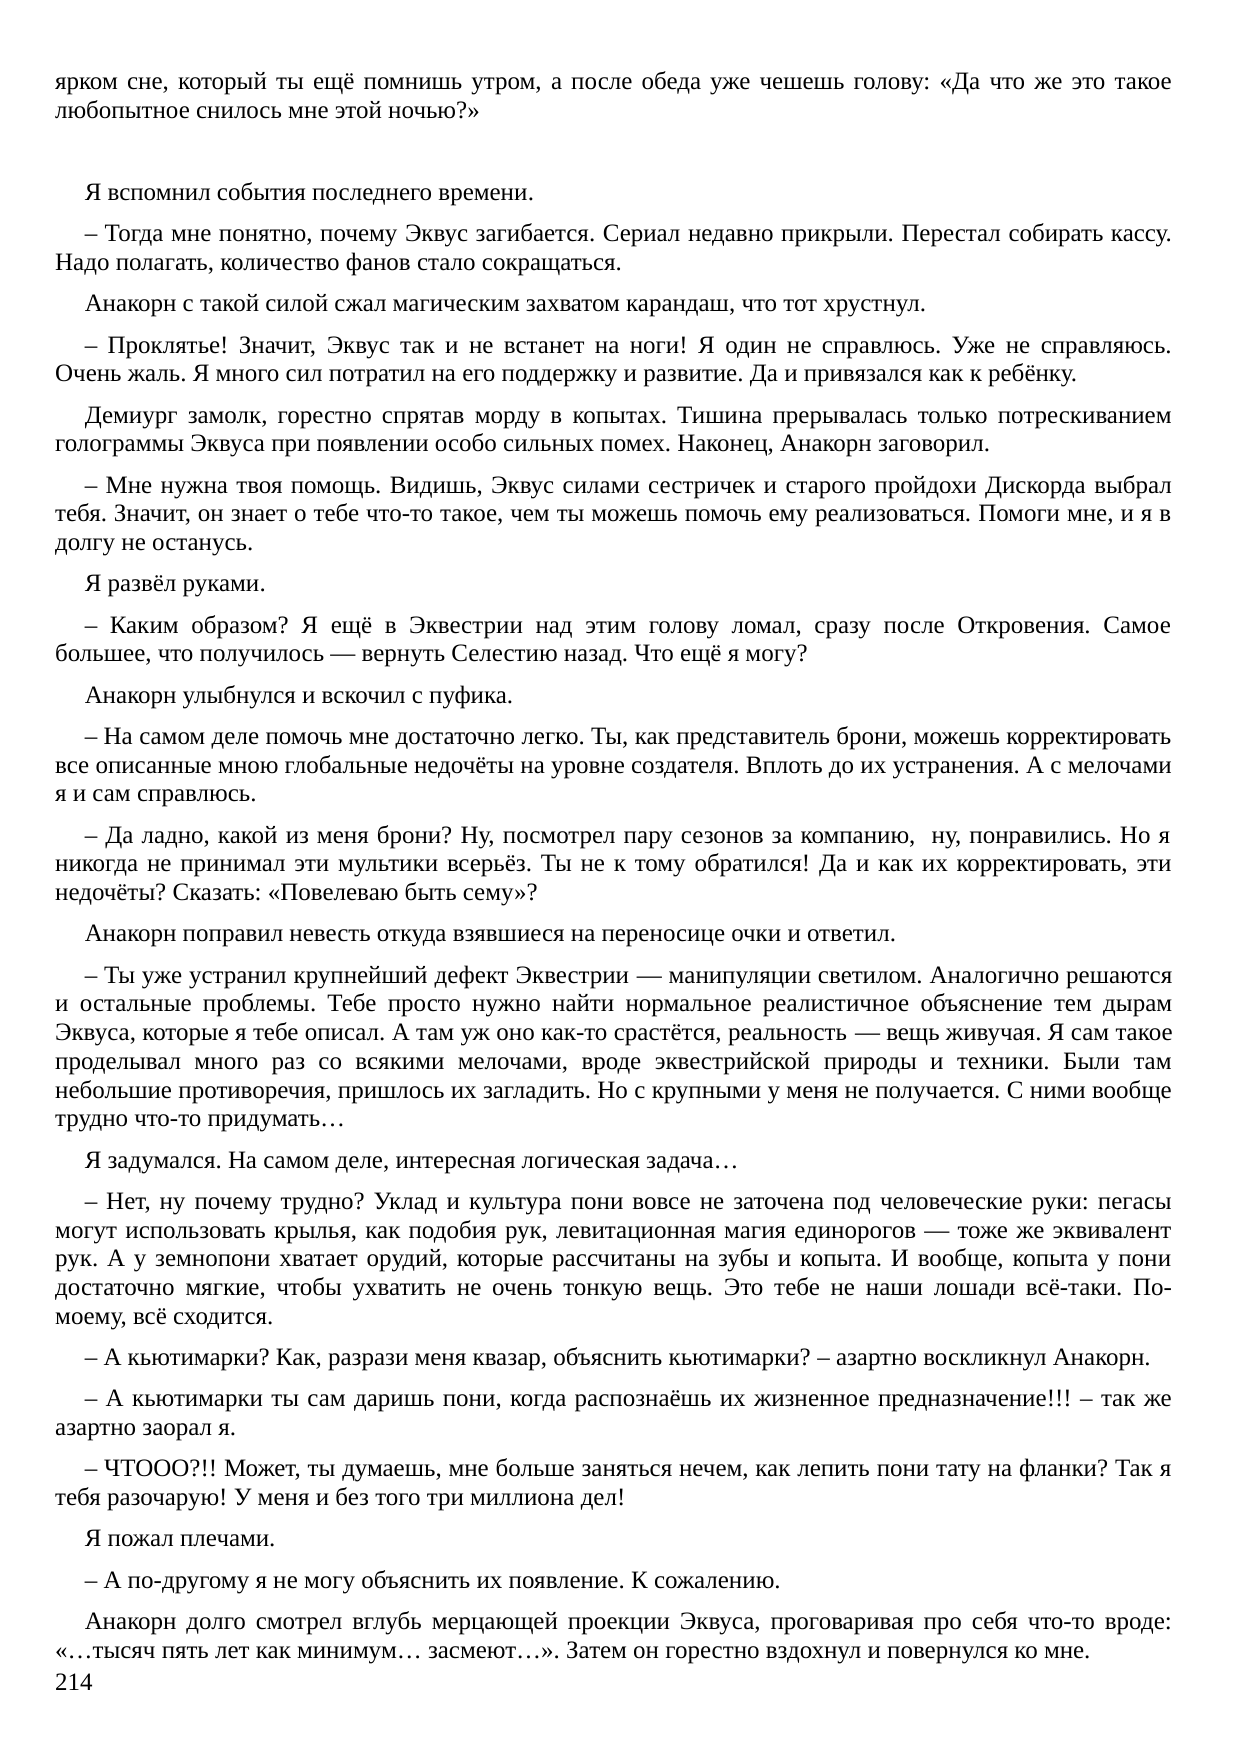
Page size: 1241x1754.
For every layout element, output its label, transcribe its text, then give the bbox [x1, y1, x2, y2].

text – На самом деле помочь мне достаточно легко. Ты, как представитель брони, можешь корректировать все описанные мною глобальные недочёты на уровне создателя. Вплоть до их устранения. А с мелочами я и сам справлюсь. [55, 721, 1173, 807]
text Анакорн с такой силой сжал магическим захватом карандаш, что тот хрустнул. [55, 288, 1173, 317]
text Анакорн долго смотрел вглубь мерцающей проекции Эквуса, проговаривая про себя что-то вроде: «…тысяч пять лет как минимум… засмеют…». Затем он горестно вздохнул и повернулся ко мне. [55, 1606, 1173, 1663]
text Анакорн улыбнулся и вскочил с пуфика. [55, 680, 1173, 708]
text – А кьютимарки? Как, разрази меня квазар, объяснить кьютимарки? – азартно воскликнул Анакорн. [55, 1342, 1173, 1371]
text ярком сне, который ты ещё помнишь утром, а после обеда уже чешешь голову: «Да что же это такое любопытное снилось мне этой ночью?» [55, 66, 1173, 123]
text – Нет, ну почему трудно? Уклад и культура пони вовсе не заточена под человеческие руки: пегасы могут использовать крылья, как подобия рук, левитационная магия единорогов — тоже же эквивалент рук. А у земнопони хватает орудий, которые рассчитаны на зубы и копыта. И вообще, копыта у пони достаточно мягкие, чтобы ухватить не очень тонкую вещь. Это тебе не наши лошади всё-таки. По-моему, всё сходится. [55, 1186, 1173, 1330]
text – А по-другому я не могу объяснить их появление. К сожалению. [55, 1565, 1173, 1593]
text – Мне нужна твоя помощь. Видишь, Эквус силами сестричек и старого пройдохи Дискорда выбрал тебя. Значит, он знает о тебе что-то такое, чем ты можешь помочь ему реализоваться. Помоги мне, и я в долгу не останусь. [55, 470, 1173, 556]
text – Ты уже устранил крупнейший дефект Эквестрии — манипуляции светилом. Аналогично решаются и остальные проблемы. Тебе просто нужно найти нормальное реалистичное объяснение тем дырам Эквуса, которые я тебе описал. А там уж оно как-то срастётся, реальность — вещь живучая. Я сам такое проделывал много раз со всякими мелочами, вроде эквестрийской природы и техники. Были там небольшие противоречия, пришлось их загладить. Но с крупными у меня не получается. С ними вообще трудно что-то придумать… [55, 960, 1173, 1132]
text Демиург замолк, горестно спрятав морду в копытах. Тишина прерывалась только потрескиванием голограммы Эквуса при появлении особо сильных помех. Наконец, Анакорн заговорил. [55, 400, 1173, 457]
text Я вспомнил события последнего времени. [55, 177, 1173, 206]
text – Каким образом? Я ещё в Эквестрии над этим голову ломал, сразу после Откровения. Самое большее, что получилось — вернуть Селестию назад. Что ещё я могу? [55, 610, 1173, 667]
text – Тогда мне понятно, почему Эквус загибается. Сериал недавно прикрыли. Перестал собирать кассу. Надо полагать, количество фанов стало сокращаться. [55, 218, 1173, 276]
text Анакорн поправил невесть откуда взявшиеся на переносице очки и ответил. [55, 918, 1173, 947]
text – ЧТООО?!! Может, ты думаешь, мне больше заняться нечем, как лепить пони тату на фланки? Так я тебя разочарую! У меня и без того три миллиона дел! [55, 1453, 1173, 1511]
text Я пожал плечами. [55, 1523, 1173, 1552]
text – Да ладно, какой из меня брони? Ну, посмотрел пару сезонов за компанию, ну, понравились. Но я никогда не принимал эти мультики всерьёз. Ты не к тому обратился! Да и как их корректировать, эти недочёты? Сказать: «Повелеваю быть сему»? [55, 820, 1173, 906]
text Я развёл руками. [55, 568, 1173, 597]
text – А кьютимарки ты сам даришь пони, когда распознаёшь их жизненное предназначение!!! – так же азартно заорал я. [55, 1383, 1173, 1441]
text Я задумался. На самом деле, интересная логическая задача… [55, 1145, 1173, 1173]
text – Проклятье! Значит, Эквус так и не встанет на ноги! Я один не справлюсь. Уже не справляюсь. Очень жаль. Я много сил потратил на его поддержку и развитие. Да и привязался как к ребёнку. [55, 330, 1173, 387]
